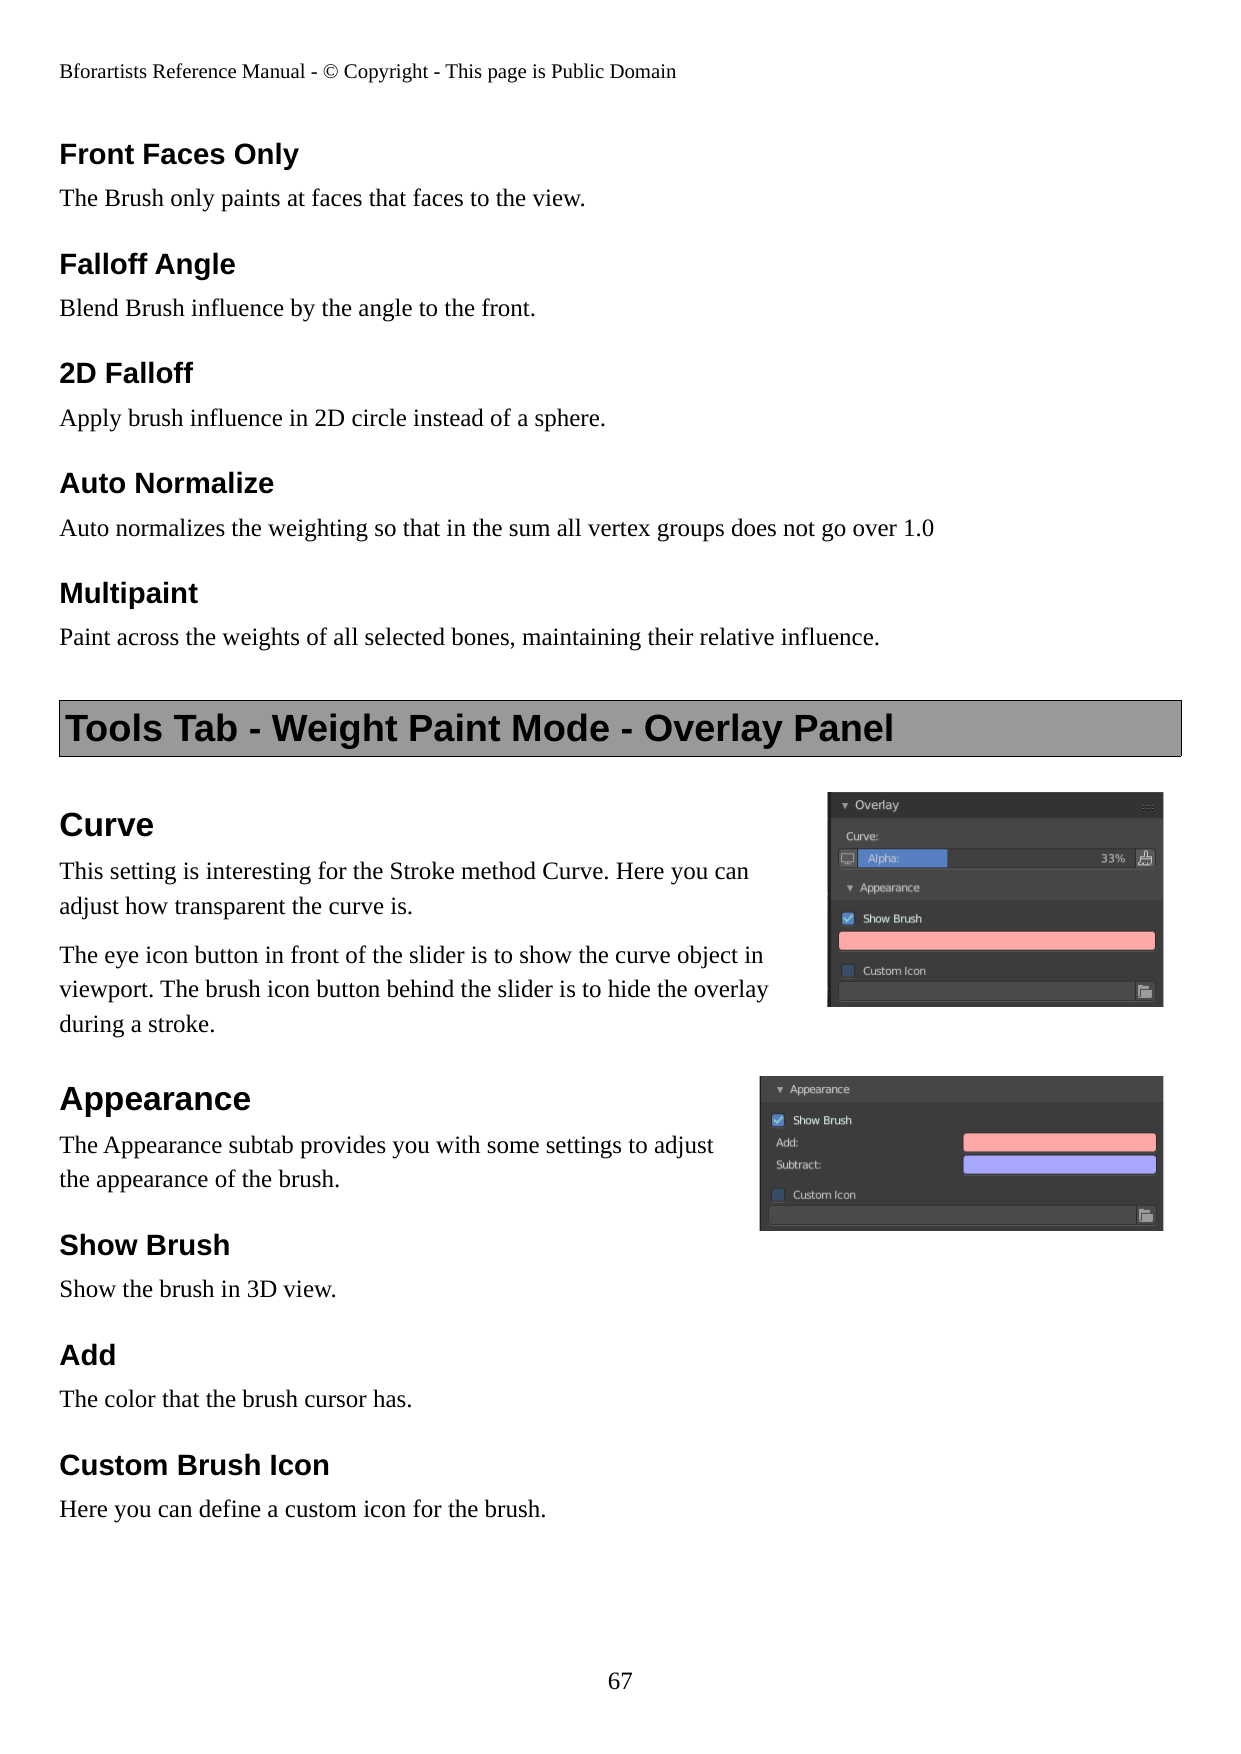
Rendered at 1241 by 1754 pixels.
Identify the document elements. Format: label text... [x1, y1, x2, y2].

subtitle Show Brush [59, 1228, 1181, 1262]
picture [759, 1076, 1164, 1231]
subtitle [1164, 805, 1181, 844]
text Auto normalizes the weighting so that in the sum all vertex groups does not go over 1.0 [59, 513, 1181, 541]
text The color that the brush cursor has. [59, 1384, 1181, 1413]
text Apply brush influence in 2D circle instead of a sphere. [59, 403, 1181, 431]
table_header Tools Tab - Weight Paint Mode - Overlay Panel [60, 701, 1181, 756]
text This setting is interesting for the Stroke method Curve. Here you can adjust how transparent the curve is. [59, 856, 827, 919]
subtitle Curve [59, 805, 827, 844]
text Paint across the weights of all selected bones, maintaining their relative influence. [59, 622, 1181, 651]
subtitle Add [59, 1338, 1181, 1372]
subtitle Appearance [59, 1079, 759, 1117]
subtitle 2D Falloff [59, 356, 1181, 390]
text The eye icon button in front of the slider is to show the curve object in viewport. The brush icon button behind the slider is to hide the overlay during a stroke. [59, 940, 1181, 1038]
text Show the brush in 3D view. [59, 1274, 1181, 1303]
subtitle [1164, 1079, 1181, 1117]
text The Brush only paints at faces that faces to the view. [59, 183, 1181, 212]
subtitle Multipaint [59, 576, 1181, 610]
subtitle Custom Brush Icon [59, 1448, 1181, 1482]
text Here you can define a custom icon for the brush. [59, 1494, 1181, 1523]
subtitle Falloff Angle [59, 247, 1181, 280]
picture [827, 792, 1164, 1007]
text The Appearance subtab provides you with some settings to adjust the appearance of the brush. [59, 1130, 759, 1193]
subtitle Auto Normalize [59, 466, 1181, 500]
text Blend Brush influence by the angle to the front. [59, 293, 1181, 322]
subtitle Front Faces Only [59, 137, 1181, 170]
